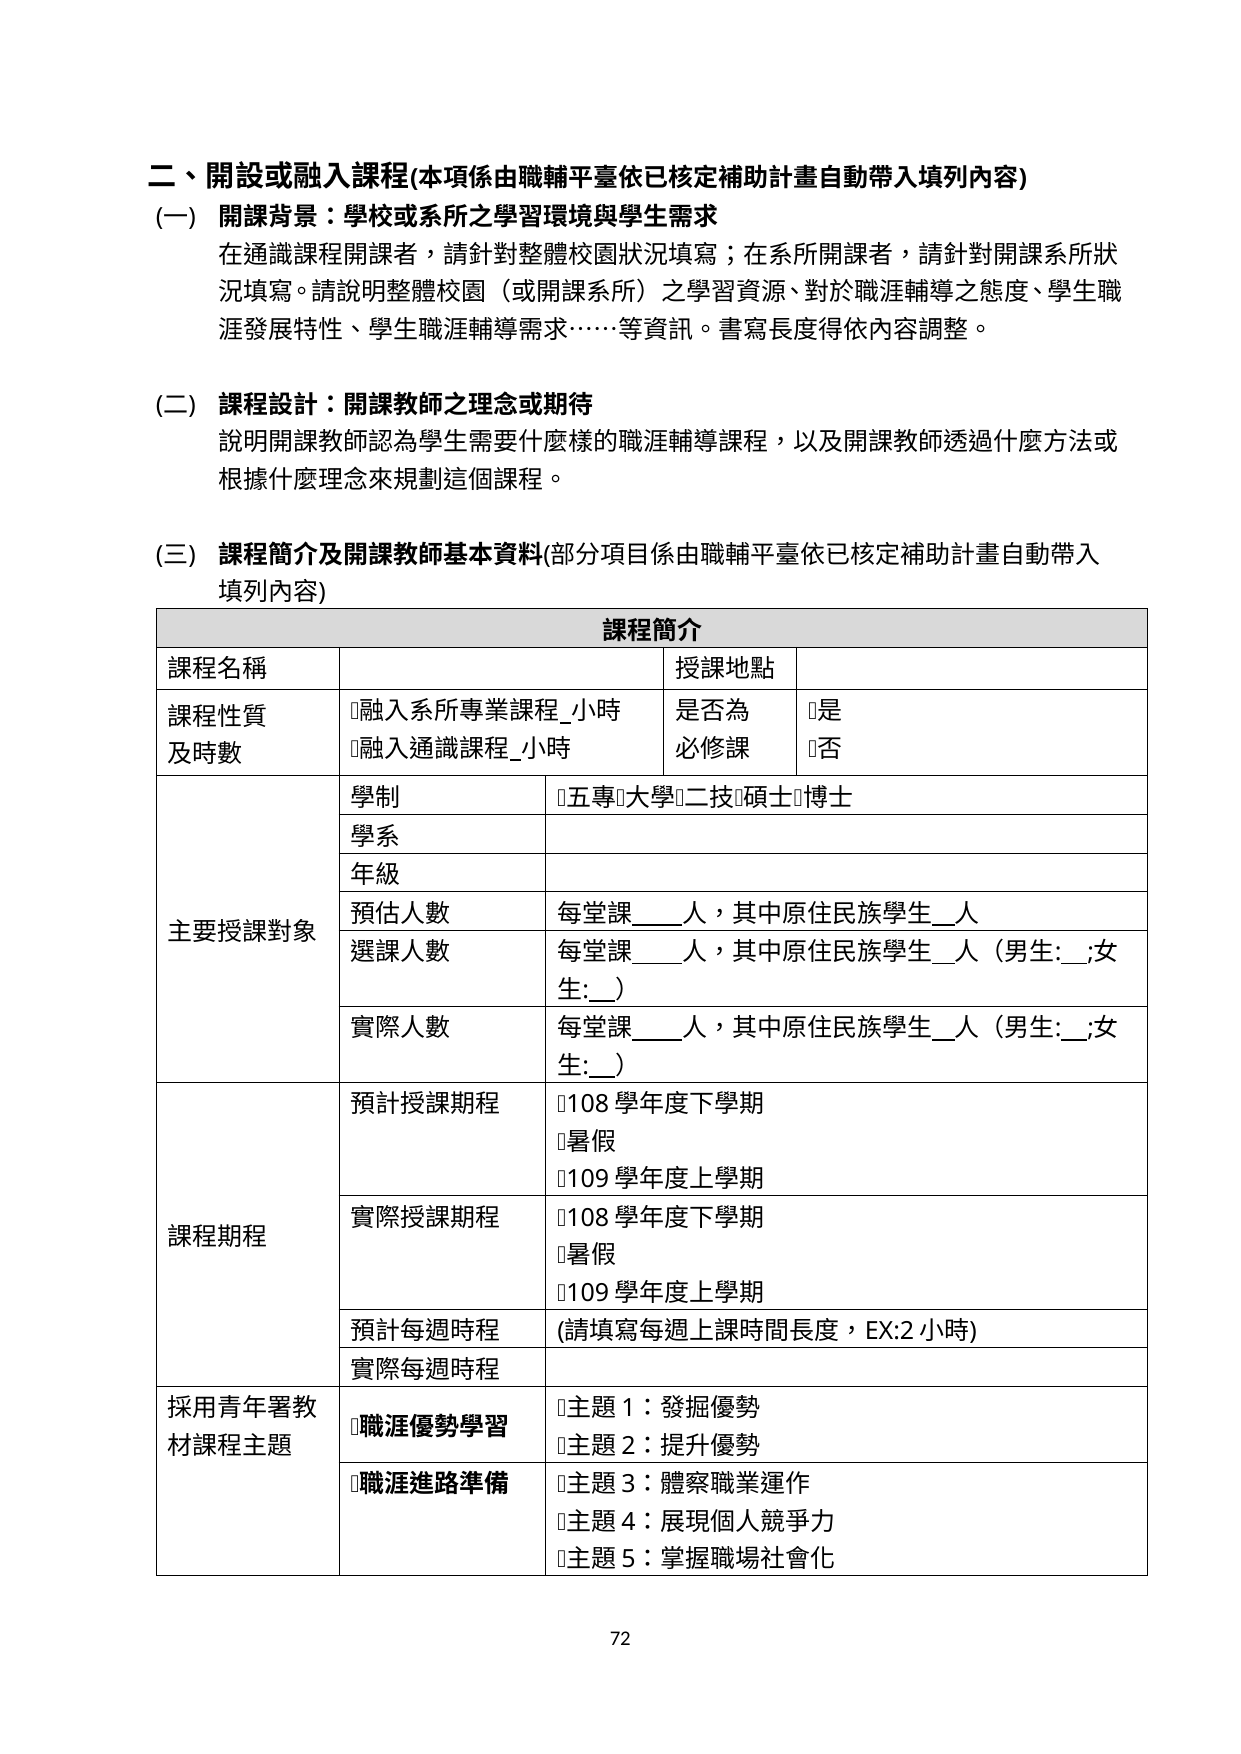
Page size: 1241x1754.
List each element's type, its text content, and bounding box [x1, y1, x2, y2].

table_cell 實際授課期程 [340, 1196, 545, 1309]
table_cell 預計授課期程 [340, 1083, 545, 1195]
table_cell 主題1：發掘優勢 主題2：提升優勢 [546, 1387, 1147, 1462]
table_cell [546, 854, 1147, 891]
table_cell 採用青年署教材課程主題 [157, 1387, 339, 1575]
text 二、開設或融入課程(本項係由職輔平臺依已核定補助計畫自動帶入填列內容) [118, 150, 1122, 196]
list 課程簡介及開課教師基本資料(部分項目係由職輔平臺依已核定補助計畫自動帶入填列內容) [156, 533, 1122, 608]
table_cell (請填寫每週上課時間長度，EX:2小時) [546, 1310, 1147, 1347]
table_cell 預估人數 [340, 892, 545, 929]
table_cell 主要授課對象 [157, 776, 339, 1082]
table_cell 五專大學二技碩士博士 [546, 776, 1147, 814]
table_cell 課程名稱 [157, 648, 339, 689]
text 在通識課程開課者，請針對整體校園狀況填寫；在系所開課者，請針對開課系所狀況填寫。請說明整體校園（或開課系所）之學習資源、對於職涯輔導之態度、學生職涯發展特性、學生職涯輔導需求……等資訊。書寫長度得依內容調整。 [218, 233, 1122, 346]
table_cell 融入系所專業課程 小時 融入通識課程 小時 [340, 690, 663, 775]
table_cell 職涯優勢學習 [340, 1387, 545, 1462]
table_cell [546, 1348, 1147, 1386]
table_cell [797, 648, 1147, 689]
table_cell 是否為 必修課 [664, 690, 796, 775]
table_cell 職涯進路準備 [340, 1463, 545, 1575]
list 課程設計：開課教師之理念或期待 [156, 383, 1122, 421]
table_cell 108學年度下學期 暑假 109學年度上學期 [546, 1083, 1147, 1195]
table_cell 實際人數 [340, 1007, 545, 1082]
table_cell 課程期程 [157, 1083, 339, 1386]
table_cell [546, 815, 1147, 852]
table_cell 實際每週時程 [340, 1348, 545, 1386]
table_cell 每堂課 人，其中原住民族學生 人 [546, 892, 1147, 929]
table_cell [340, 648, 663, 689]
table_cell 授課地點 [664, 648, 796, 689]
table_cell 每堂課 人，其中原住民族學生 人（男生: ;女生: ） [546, 1007, 1147, 1082]
table_cell 108學年度下學期 暑假 109學年度上學期 [546, 1196, 1147, 1309]
table_cell 選課人數 [340, 931, 545, 1006]
table_header 課程簡介 [157, 609, 1147, 647]
table_cell 每堂課 人，其中原住民族學生 人（男生: ;女生: ） [546, 931, 1147, 1006]
text 說明開課教師認為學生需要什麼樣的職涯輔導課程，以及開課教師透過什麼方法或根據什麼理念來規劃這個課程。 [218, 421, 1122, 496]
table_cell 是 否 [797, 690, 1147, 775]
table_cell 課程性質 及時數 [157, 690, 339, 775]
table_cell 主題3：體察職業運作 主題4：展現個人競爭力 主題5：掌握職場社會化 [546, 1463, 1147, 1575]
table_cell 學系 [340, 815, 545, 852]
table_cell 學制 [340, 776, 545, 814]
table_cell 年級 [340, 854, 545, 891]
list 開課背景：學校或系所之學習環境與學生需求 [156, 196, 1122, 233]
table_cell 預計每週時程 [340, 1310, 545, 1347]
